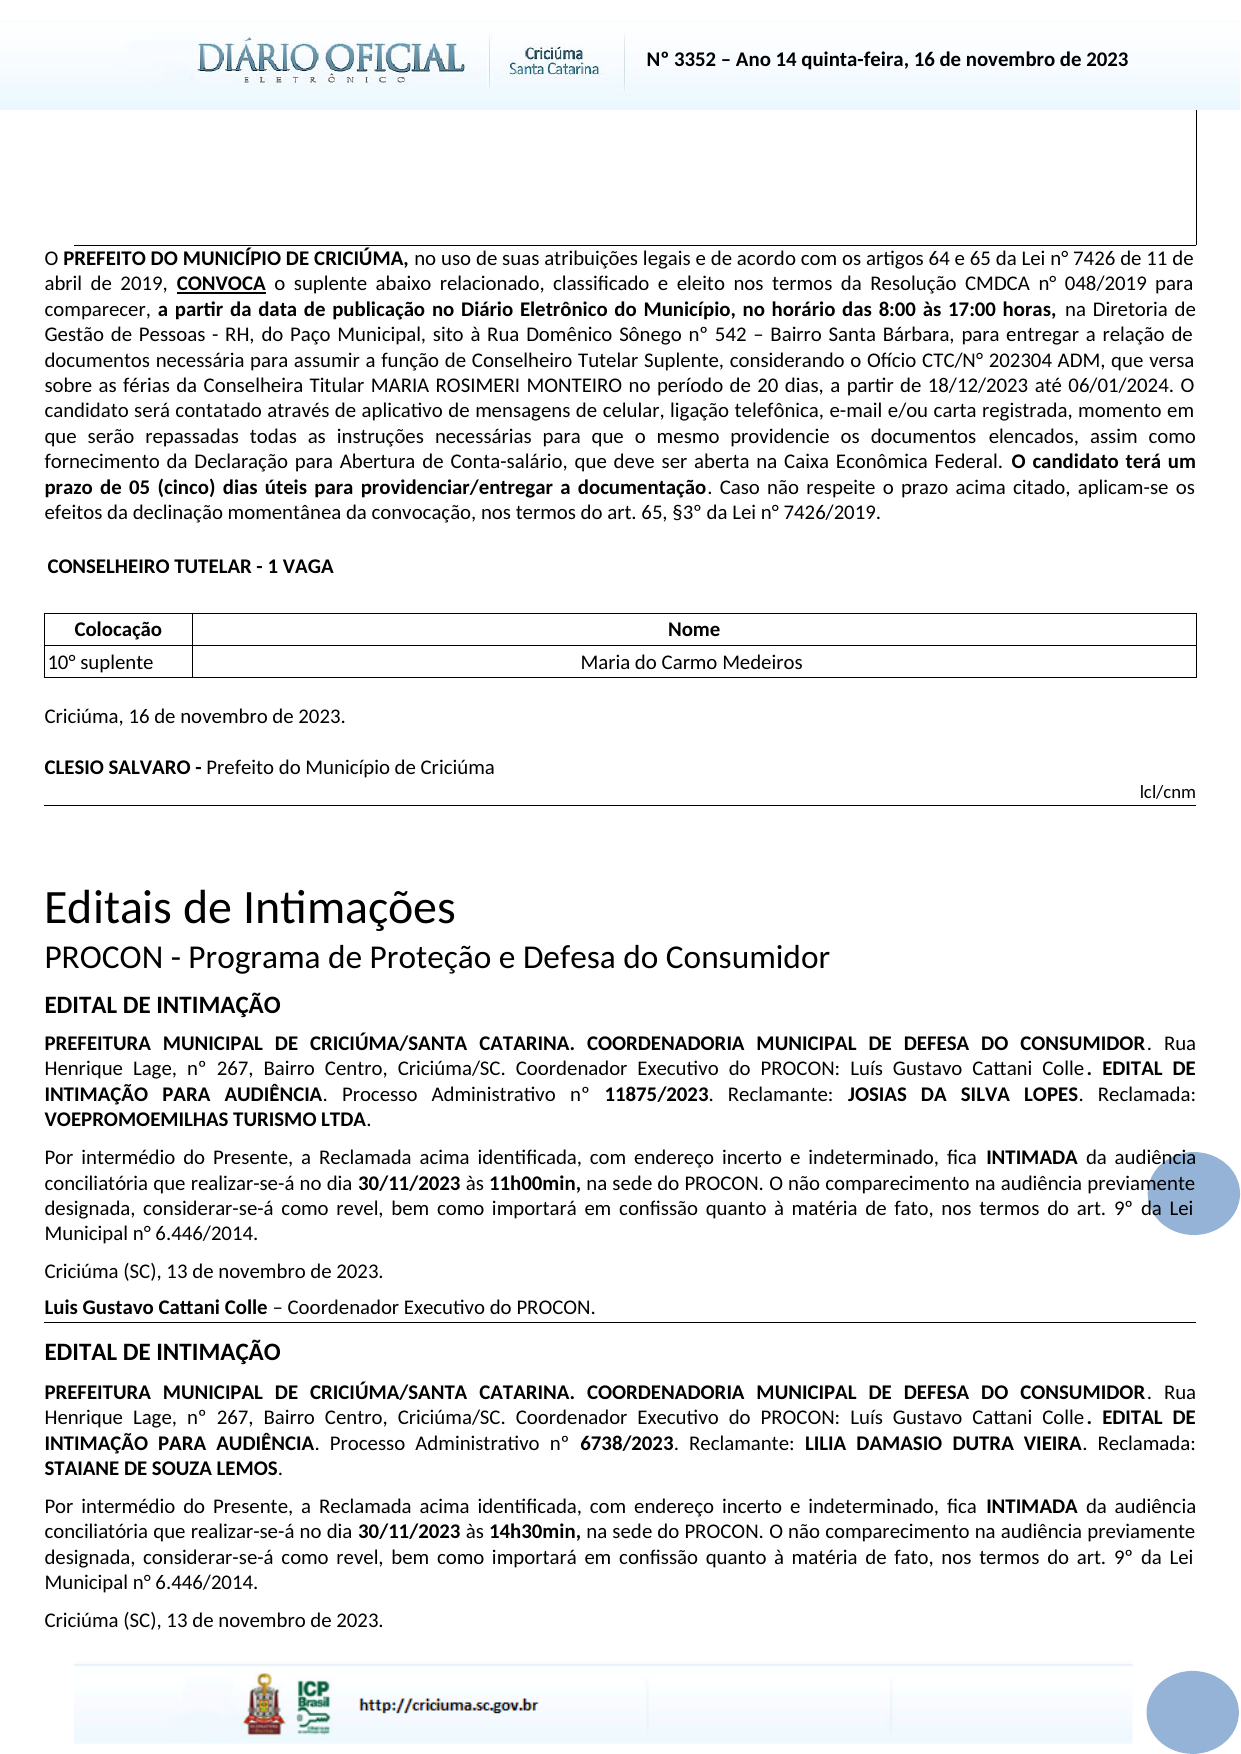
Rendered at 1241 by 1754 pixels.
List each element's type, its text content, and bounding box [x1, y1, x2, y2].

table_cell 10° suplente [45, 646, 192, 677]
text O PREFEITO DO MUNICÍPIO DE CRICIÚMA, no uso de suas atribuições legais e de acordo com os artigos 64 e 65 da Lei n° 7426 de 11 de abril de 2019, CONVOCA o suplente abaixo relacionado, classificado e eleito nos termos da Resolução CMDCA n° 048/2019 para comparecer, a partir da data de publicação no Diário Eletrônico do Município, no horário das 8:00 às 17:00 horas, na Diretoria de Gestão de Pessoas - RH, do Paço Municipal, sito à Rua Domênico Sônego nº 542 – Bairro Santa Bárbara, para entregar a relação de documentos necessária para assumir a função de Conselheiro Tutelar Suplente, considerando o Ofício CTC/N° 202304 ADM, que versa sobre as férias da Conselheira Titular MARIA ROSIMERI MONTEIRO no período de 20 dias, a partir de 18/12/2023 até 06/01/2024. O candidato será contatado através de aplicativo de mensagens de celular, ligação telefônica, e-mail e/ou carta registrada, momento em que serão repassadas todas as instruções necessárias para que o mesmo providencie os documentos elencados, assim como fornecimento da Declaração para Abertura de Conta-salário, que deve ser aberta na Caixa Econômica Federal. O candidato terá um prazo de 05 (cinco) dias úteis para providenciar/entregar a documentação. Caso não respeite o prazo acima citado, aplicam-se os efeitos da declinação momentânea da convocação, nos termos do art. 65, §3º da Lei n° 7426/2019. [44, 245, 1196, 525]
table_header CONSELHEIRO TUTELAR - 1 VAGA [44, 550, 1196, 581]
text CLESIO SALVARO - Prefeito do Município de Criciúma [44, 754, 1196, 780]
table_cell Nome [193, 614, 1196, 645]
text EDITAL DE INTIMAÇÃO [44, 989, 1196, 1020]
text EDITAL DE INTIMAÇÃO [44, 1336, 1196, 1366]
table_cell Maria do Carmo Medeiros [193, 646, 1196, 677]
text Por intermédio do Presente, a Reclamada acima identificada, com endereço incerto e indeterminado, fica INTIMADA da audiência conciliatória que realizar-se-á no dia 30/11/2023 às 14h30min, na sede do PROCON. O não comparecimento na audiência previamente designada, considerar-se-á como revel, bem como importará em confissão quanto à matéria de fato, nos termos do art. 9º da Lei Municipal n° 6.446/2014. [44, 1493, 1196, 1595]
text PREFEITURA MUNICIPAL DE CRICIÚMA/SANTA CATARINA. COORDENADORIA MUNICIPAL DE DEFESA DO CONSUMIDOR. Rua Henrique Lage, nº 267, Bairro Centro, Criciúma/SC. Coordenador Executivo do PROCON: Luís Gustavo Cattani Colle. EDITAL DE INTIMAÇÃO PARA AUDIÊNCIA. Processo Administrativo nº 11875/2023. Reclamante: JOSIAS DA SILVA LOPES. Reclamada: VOEPROMOEMILHAS TURISMO LTDA. [44, 1030, 1196, 1132]
table_cell [44, 581, 1196, 613]
text Criciúma, 16 de novembro de 2023. [44, 704, 1196, 729]
text PREFEITURA MUNICIPAL DE CRICIÚMA/SANTA CATARINA. COORDENADORIA MUNICIPAL DE DEFESA DO CONSUMIDOR. Rua Henrique Lage, nº 267, Bairro Centro, Criciúma/SC. Coordenador Executivo do PROCON: Luís Gustavo Cattani Colle. EDITAL DE INTIMAÇÃO PARA AUDIÊNCIA. Processo Administrativo nº 6738/2023. Reclamante: LILIA DAMASIO DUTRA VIEIRA. Reclamada: STAIANE DE SOUZA LEMOS. [44, 1379, 1196, 1481]
table_cell Colocação [45, 614, 192, 645]
text Criciúma (SC), 13 de novembro de 2023. [44, 1608, 1196, 1633]
text Criciúma (SC), 13 de novembro de 2023. [44, 1259, 1196, 1284]
text Por intermédio do Presente, a Reclamada acima identificada, com endereço incerto e indeterminado, fica INTIMADA da audiência conciliatória que realizar-se-á no dia 30/11/2023 às 11h00min, na sede do PROCON. O não comparecimento na audiência previamente designada, considerar-se-á como revel, bem como importará em confissão quanto à matéria de fato, nos termos do art. 9º da Lei Municipal n° 6.446/2014. [44, 1144, 1196, 1246]
text PROCON - Programa de Proteção e Defesa do Consumidor [44, 936, 1196, 977]
text Editais de Intimações [44, 877, 1196, 936]
text lcl/cnm [44, 780, 1196, 805]
text Luis Gustavo Cattani Colle – Coordenador Executivo do PROCON. [44, 1294, 1196, 1322]
